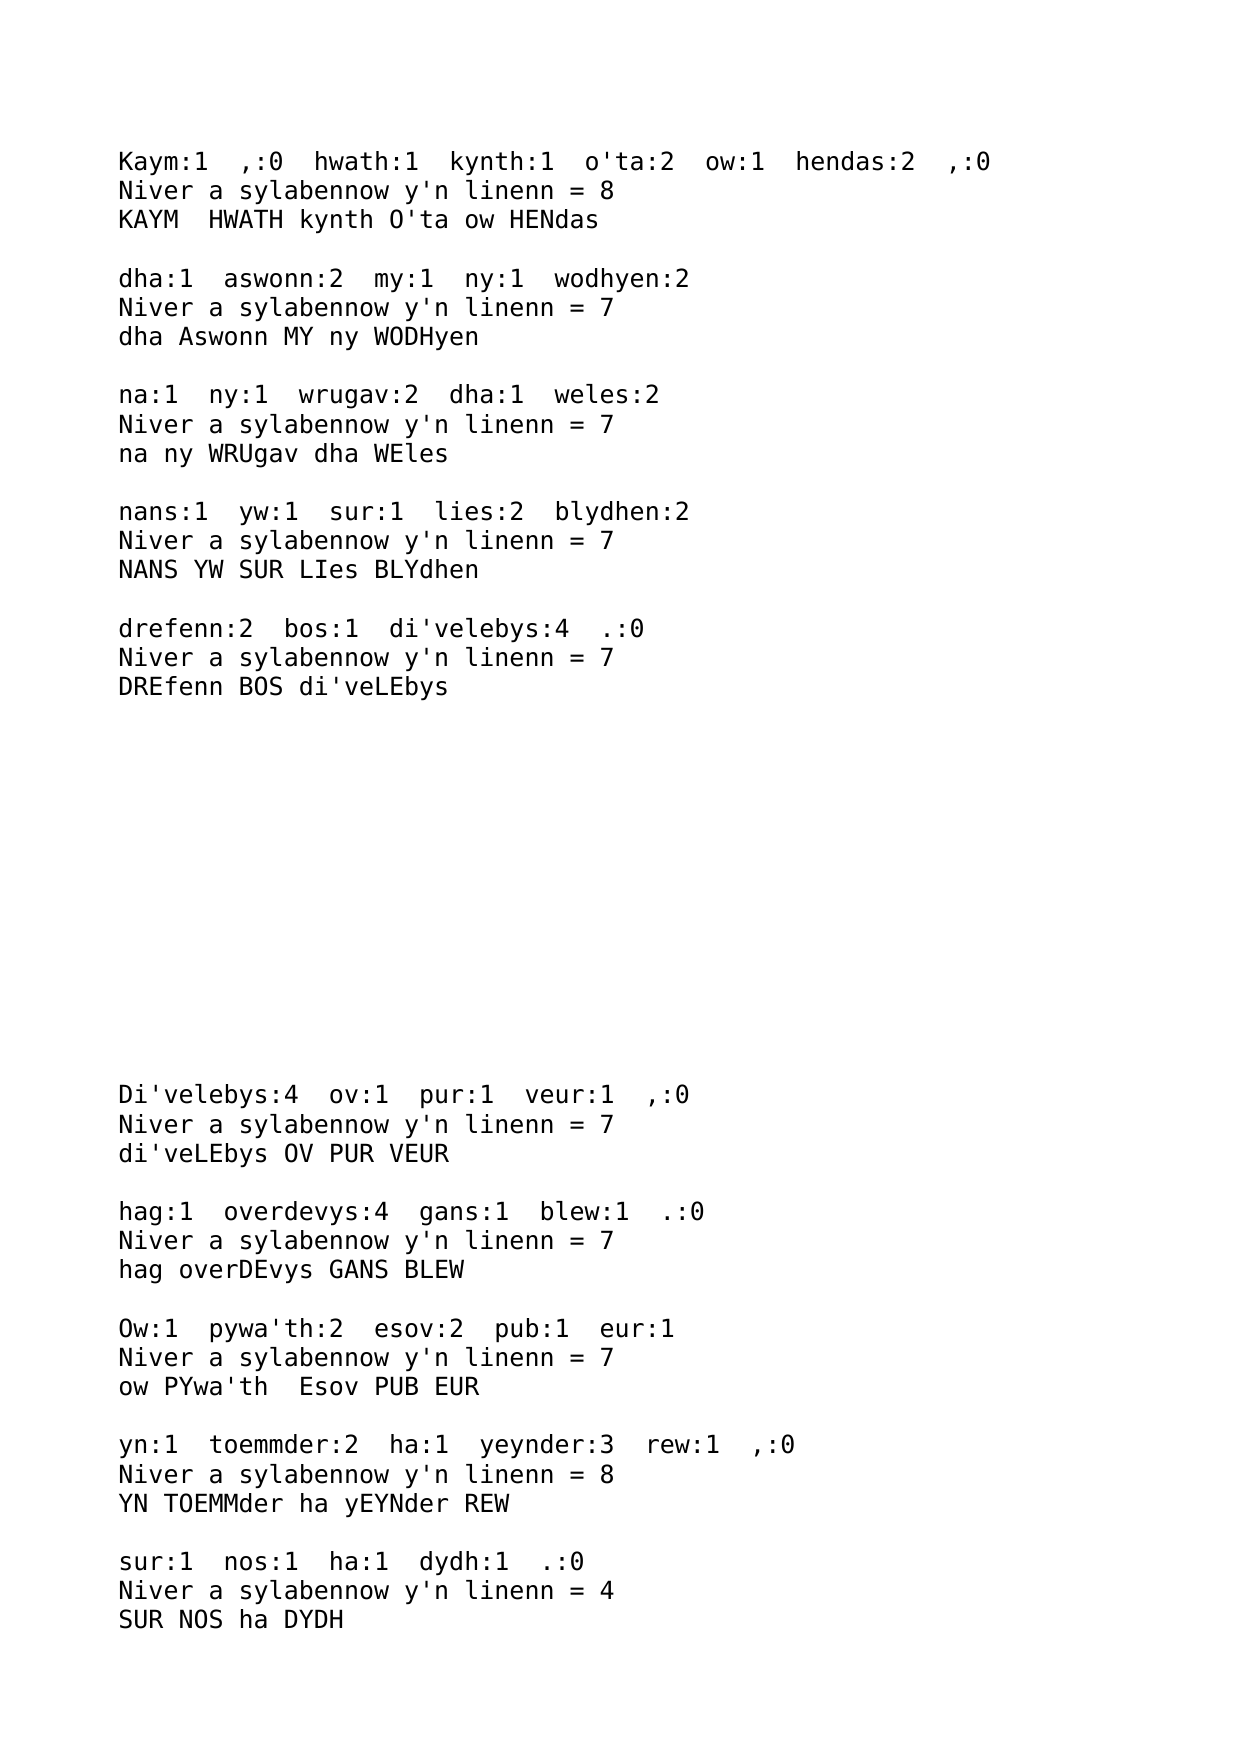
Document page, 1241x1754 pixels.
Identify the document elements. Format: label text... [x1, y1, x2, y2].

text SUR NOS ha DYDH [118, 1606, 1122, 1635]
text YN TOEMMder ha yEYNder REW [118, 1489, 1122, 1518]
text Kaym:1 ,:0 hwath:1 kynth:1 o'ta:2 ow:1 hendas:2 ,:0 [118, 147, 1122, 176]
text KAYM HWATH kynth O'ta ow HENdas [118, 206, 1122, 235]
text Niver a sylabennow y'n linenn = 7 [118, 526, 1122, 556]
text Niver a sylabennow y'n linenn = 4 [118, 1576, 1122, 1606]
text Niver a sylabennow y'n linenn = 7 [118, 1343, 1122, 1372]
text DREfenn BOS di'veLEbys [118, 672, 1122, 701]
text drefenn:2 bos:1 di'velebys:4 .:0 [118, 614, 1122, 643]
text Di'velebys:4 ov:1 pur:1 veur:1 ,:0 [118, 1081, 1122, 1110]
text dha:1 aswonn:2 my:1 ny:1 wodhyen:2 [118, 264, 1122, 293]
text Niver a sylabennow y'n linenn = 7 [118, 1226, 1122, 1256]
text Niver a sylabennow y'n linenn = 7 [118, 1110, 1122, 1139]
text NANS YW SUR LIes BLYdhen [118, 556, 1122, 585]
text dha Aswonn MY ny WODHyen [118, 322, 1122, 351]
text Ow:1 pywa'th:2 esov:2 pub:1 eur:1 [118, 1314, 1122, 1343]
text ow PYwa'th Esov PUB EUR [118, 1372, 1122, 1401]
text Niver a sylabennow y'n linenn = 7 [118, 410, 1122, 439]
text di'veLEbys OV PUR VEUR [118, 1139, 1122, 1168]
text Niver a sylabennow y'n linenn = 7 [118, 293, 1122, 322]
text sur:1 nos:1 ha:1 dydh:1 .:0 [118, 1547, 1122, 1576]
text na ny WRUgav dha WEles [118, 439, 1122, 468]
text nans:1 yw:1 sur:1 lies:2 blydhen:2 [118, 497, 1122, 526]
text Niver a sylabennow y'n linenn = 8 [118, 176, 1122, 206]
text hag:1 overdevys:4 gans:1 blew:1 .:0 [118, 1197, 1122, 1226]
text na:1 ny:1 wrugav:2 dha:1 weles:2 [118, 381, 1122, 410]
text yn:1 toemmder:2 ha:1 yeynder:3 rew:1 ,:0 [118, 1431, 1122, 1460]
text Niver a sylabennow y'n linenn = 8 [118, 1460, 1122, 1489]
text hag overDEvys GANS BLEW [118, 1256, 1122, 1285]
text Niver a sylabennow y'n linenn = 7 [118, 643, 1122, 672]
